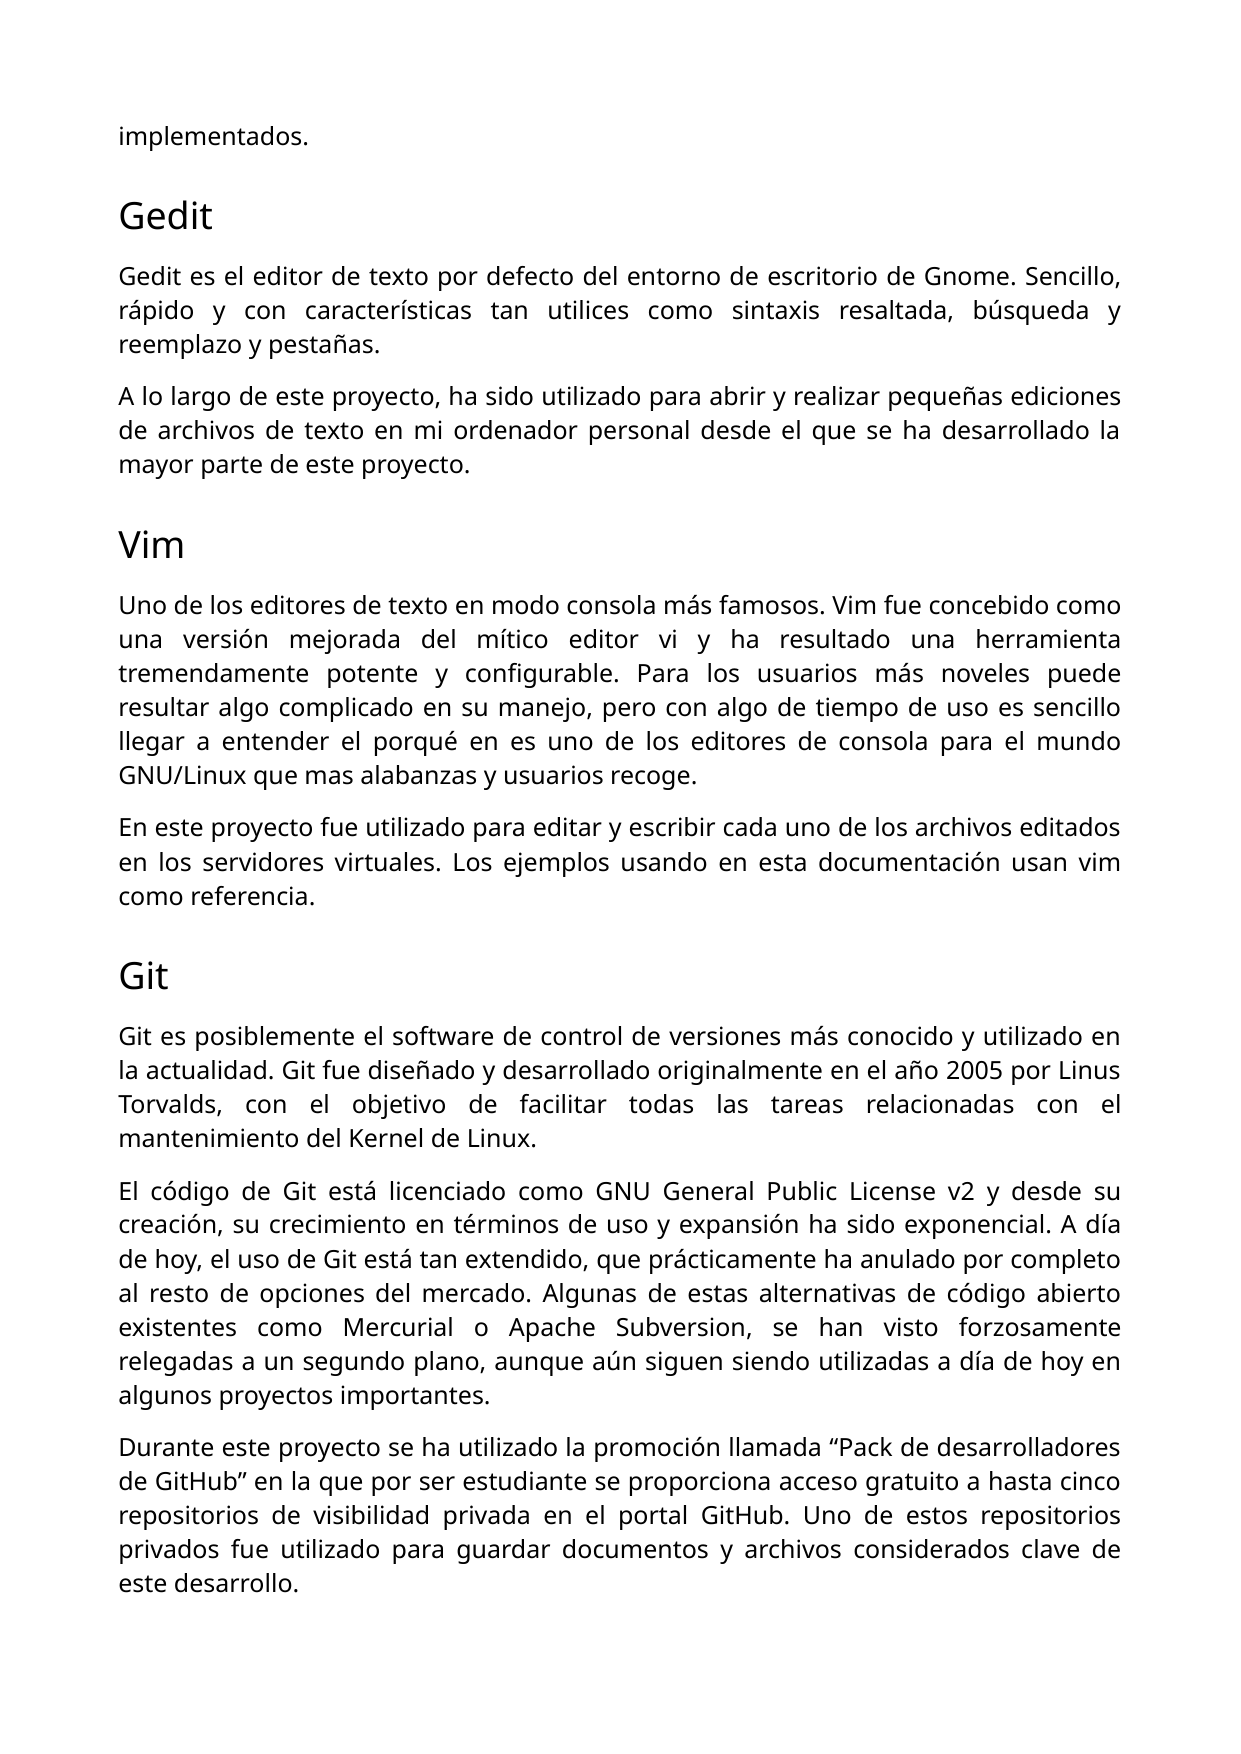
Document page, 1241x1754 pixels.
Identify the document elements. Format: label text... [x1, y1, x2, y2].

subtitle Vim [118, 518, 1122, 569]
text En este proyecto fue utilizado para editar y escribir cada uno de los archivos editados en los servidores virtuales. Los ejemplos usando en esta documentación usan vim como referencia. [118, 810, 1122, 912]
text Gedit es el editor de texto por defecto del entorno de escritorio de Gnome. Sencillo, rápido y con características tan utilices como sintaxis resaltada, búsqueda y reemplazo y pestañas. [118, 259, 1122, 361]
text Durante este proyecto se ha utilizado la promoción llamada “Pack de desarrolladores de GitHub” en la que por ser estudiante se proporciona acceso gratuito a hasta cinco repositorios de visibilidad privada en el portal GitHub. Uno de estos repositorios privados fue utilizado para guardar documentos y archivos considerados clave de este desarrollo. [118, 1429, 1122, 1600]
text Uno de los editores de texto en modo consola más famosos. Vim fue concebido como una versión mejorada del mítico editor vi y ha resultado una herramienta tremendamente potente y configurable. Para los usuarios más noveles puede resultar algo complicado en su manejo, pero con algo de tiempo de uso es sencillo llegar a entender el porqué en es uno de los editores de consola para el mundo GNU/Linux que mas alabanzas y usuarios recoge. [118, 588, 1122, 792]
text A lo largo de este proyecto, ha sido utilizado para abrir y realizar pequeñas ediciones de archivos de texto en mi ordenador personal desde el que se ha desarrollado la mayor parte de este proyecto. [118, 379, 1122, 481]
subtitle Gedit [118, 189, 1122, 240]
subtitle Git [118, 949, 1122, 1000]
text El código de Git está licenciado como GNU General Public License v2 y desde su creación, su crecimiento en términos de uso y expansión ha sido exponencial. A día de hoy, el uso de Git está tan extendido, que prácticamente ha anulado por completo al resto de opciones del mercado. Algunas de estas alternativas de código abierto existentes como Mercurial o Apache Subversion, se han visto forzosamente relegadas a un segundo plano, aunque aún siguen siendo utilizadas a día de hoy en algunos proyectos importantes. [118, 1173, 1122, 1412]
text Git es posiblemente el software de control de versiones más conocido y utilizado en la actualidad. Git fue diseñado y desarrollado originalmente en el año 2005 por Linus Torvalds, con el objetivo de facilitar todas las tareas relacionadas con el mantenimiento del Kernel de Linux. [118, 1019, 1122, 1155]
text implementados. [118, 118, 1122, 152]
